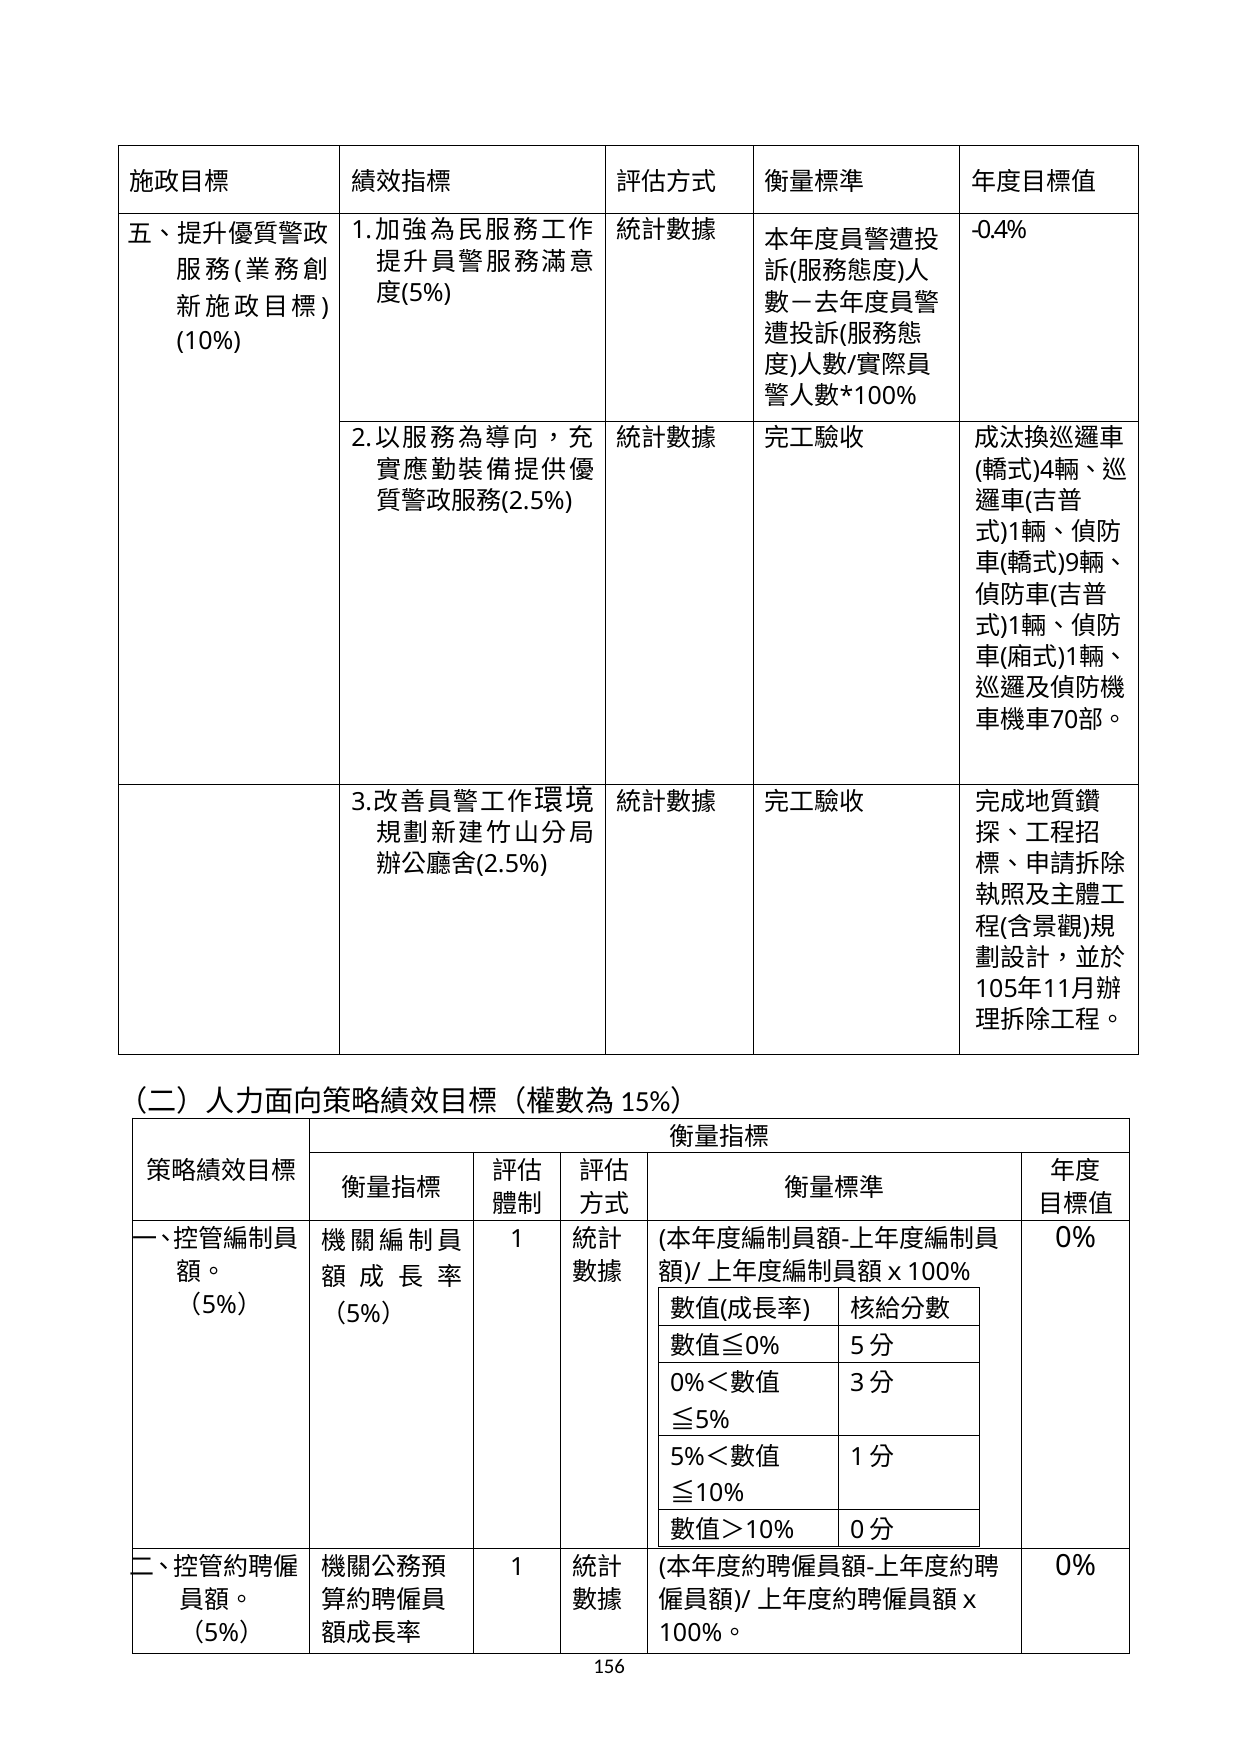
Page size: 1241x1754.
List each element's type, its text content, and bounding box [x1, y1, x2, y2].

table_header 衡量標準 [754, 146, 959, 213]
table_cell 0%＜數值≦5% [659, 1363, 838, 1435]
table_header 績效指標 [340, 146, 605, 213]
table_cell 1.加強為民服務工作提升員警服務滿意度(5%) [340, 214, 605, 421]
table_cell 五、提升優質警政服務(業務創新施政目標)(10%) [119, 214, 339, 784]
table_cell 0分 [839, 1510, 979, 1546]
table_cell 統計數據 [606, 214, 753, 421]
table_header 施政目標 [119, 146, 339, 213]
table_cell [119, 785, 339, 1054]
table_header 評估方式 [606, 146, 753, 213]
table_header 數值(成長率) [659, 1288, 838, 1324]
table_cell 3.改善員警工作環境規劃新建竹山分局辦公廳舍(2.5%) [340, 785, 605, 1054]
table_header 年度目標值 [960, 146, 1138, 213]
table_cell 1 [474, 1549, 560, 1652]
table_cell 成汰換巡邏車(轎式)4輛、巡邏車(吉普式)1輛、偵防車(轎式)9輛、偵防車(吉普式)1輛、偵防車(廂式)1輛、巡邏及偵防機車機車70部。 [960, 422, 1138, 784]
table_cell 0% [1022, 1549, 1129, 1652]
table_cell 評估體制 [474, 1153, 560, 1219]
table_cell 機關編制員額成長率（5%） [310, 1221, 473, 1547]
table_cell 統計數據 [561, 1549, 647, 1652]
table_cell 數值＞10% [659, 1510, 838, 1546]
table_header 策略績效目標 [133, 1119, 309, 1219]
table_cell (本年度編制員額-上年度編制員額)/ 上年度編制員額ｘ100% [648, 1221, 1021, 1547]
table_header 衡量指標 [310, 1119, 1129, 1152]
table_cell 二、控管約聘僱員額。（5%） [133, 1549, 309, 1652]
table_cell 0% [1022, 1221, 1129, 1547]
text （二）人力面向策略績效目標（權數為15%） [118, 1086, 1137, 1117]
table_cell 2.以服務為導向，充實應勤裝備提供優質警政服務(2.5%) [340, 422, 605, 784]
table_cell 完成地質鑽探、工程招標、申請拆除執照及主體工程(含景觀)規劃設計，並於105年11月辦理拆除工程。 [960, 785, 1138, 1054]
table_cell 5分 [839, 1326, 979, 1362]
table_header 核給分數 [839, 1288, 979, 1324]
table_cell 機關公務預算約聘僱員額成長率 [310, 1549, 473, 1652]
table_cell 完工驗收 [754, 422, 959, 784]
table_cell 3分 [839, 1363, 979, 1435]
table_cell -0.4% [960, 214, 1138, 421]
table_cell 1 [474, 1221, 560, 1547]
table_cell 完工驗收 [754, 785, 959, 1054]
table_cell 1分 [839, 1436, 979, 1509]
table_cell 統計數據 [606, 785, 753, 1054]
table_cell 衡量標準 [648, 1153, 1021, 1219]
table_cell 一、控管編制員額。（5%） [133, 1221, 309, 1547]
table_cell (本年度約聘僱員額-上年度約聘僱員額)/ 上年度約聘僱員額ｘ100%。 [648, 1549, 1021, 1652]
table_cell 統計數據 [561, 1221, 647, 1547]
table_cell 統計數據 [606, 422, 753, 784]
table_cell 衡量指標 [310, 1153, 473, 1219]
table_cell 本年度員警遭投訴(服務態度)人數－去年度員警遭投訴(服務態度)人數/實際員警人數*100% [754, 214, 959, 421]
table_cell 5%＜數值≦10% [659, 1436, 838, 1509]
table_cell 數值≦0% [659, 1326, 838, 1362]
table_cell 年度 目標值 [1022, 1153, 1129, 1219]
table_cell 評估方式 [561, 1153, 647, 1219]
